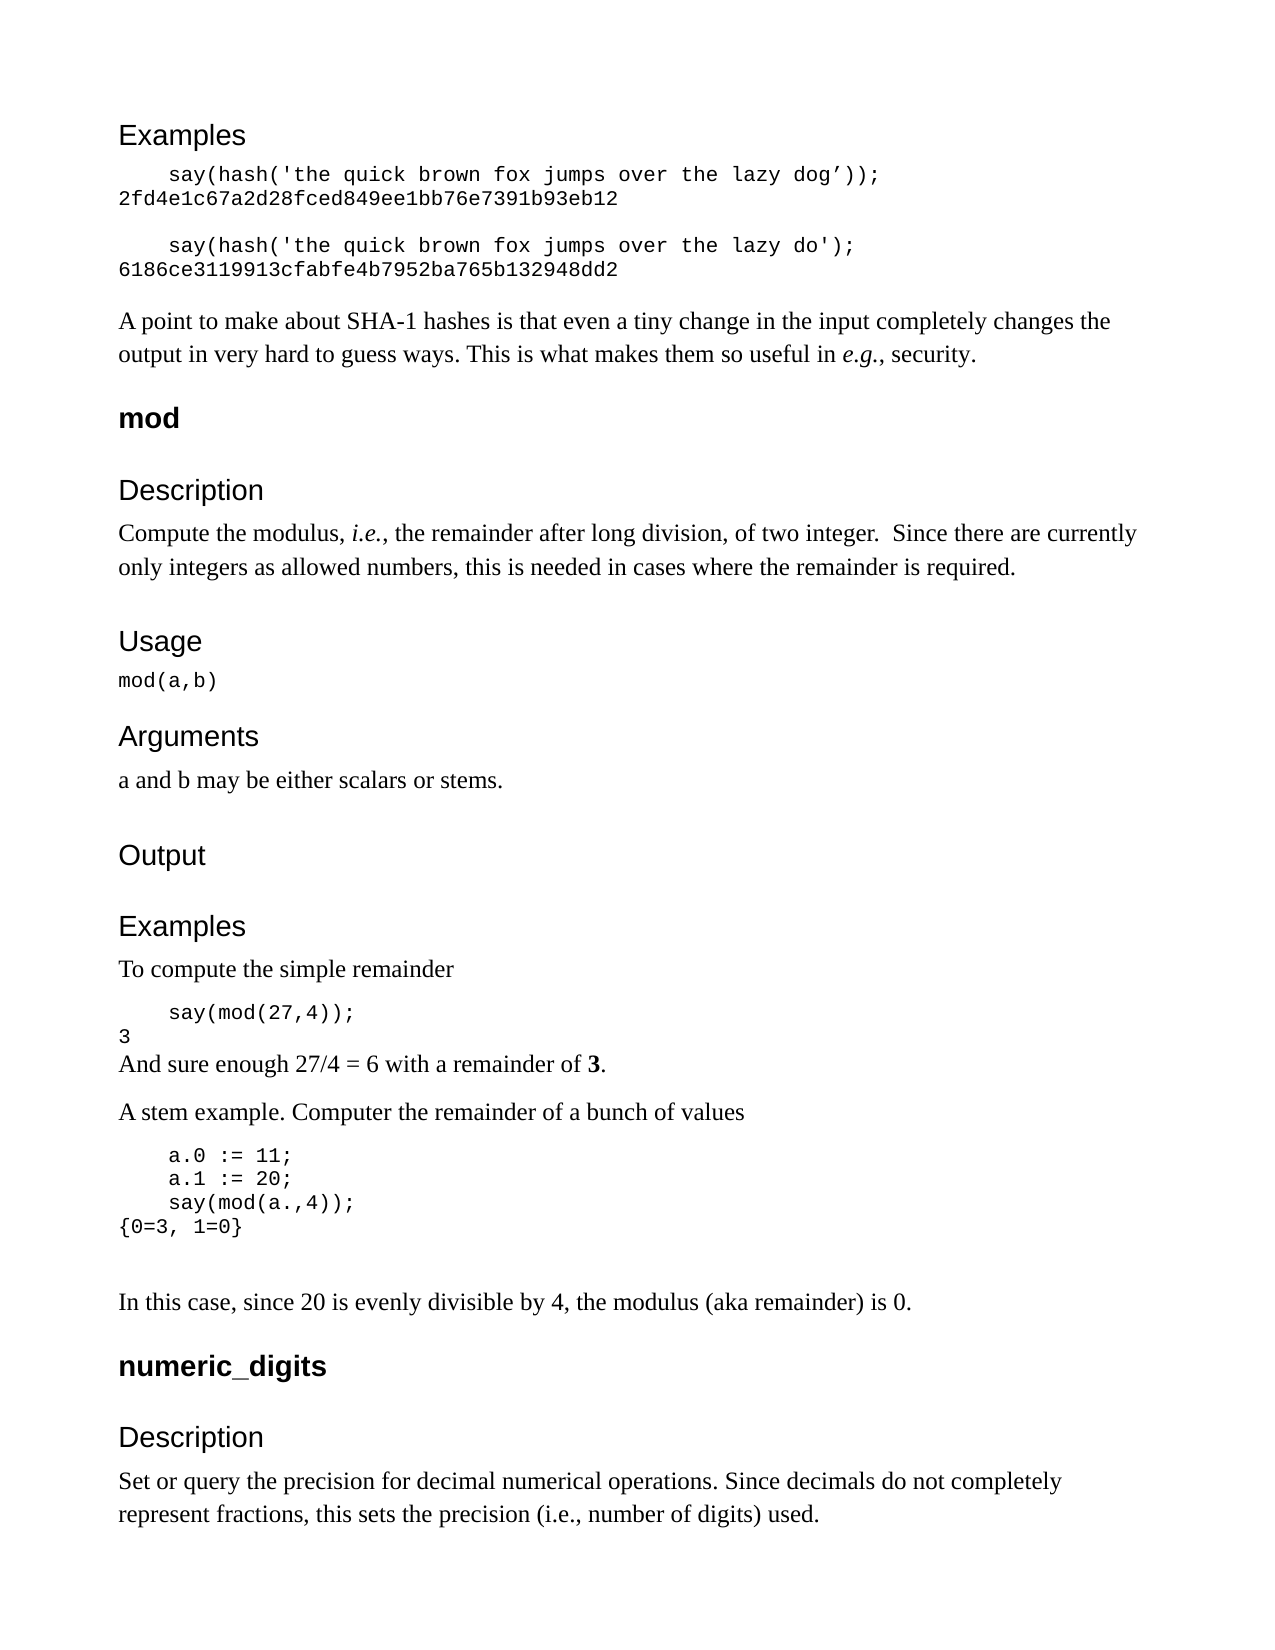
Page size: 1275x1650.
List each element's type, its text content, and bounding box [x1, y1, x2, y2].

text And sure enough 27/4 = 6 with a remainder of 3. [118, 1049, 1157, 1078]
subtitle mod [118, 401, 1157, 435]
text a and b may be either scalars or stems. [118, 765, 1157, 794]
subtitle Examples [118, 118, 1157, 152]
subtitle Output [118, 837, 1157, 871]
text {0=3, 1=0} [118, 1216, 1157, 1239]
text 6186ce3119913cfabfe4b7952ba765b132948dd2 [118, 259, 1157, 282]
text a.1 := 20; [118, 1168, 1157, 1192]
subtitle Description [118, 1420, 1157, 1454]
text A point to make about SHA-1 hashes is that even a tiny change in the input completely changes the output in very hard to guess ways. This is what makes them so useful in e.g., security. [118, 306, 1157, 368]
subtitle Description [118, 472, 1157, 506]
text Set or query the precision for decimal numerical operations. Since decimals do not completely represent fractions, this sets the precision (i.e., number of digits) used. [118, 1466, 1157, 1528]
text mod(a,b) [118, 670, 1157, 694]
subtitle Usage [118, 624, 1157, 658]
text Compute the modulus, i.e., the remainder after long division, of two integer. Since there are currently only integers as allowed numbers, this is needed in cases where the remainder is required. [118, 518, 1157, 580]
text A stem example. Computer the remainder of a bunch of values [118, 1097, 1157, 1126]
text say(hash('the quick brown fox jumps over the lazy dog’)); [118, 164, 1157, 188]
subtitle numeric_digits [118, 1349, 1157, 1383]
text say(hash('the quick brown fox jumps over the lazy do'); [118, 235, 1157, 259]
text To compute the simple remainder [118, 954, 1157, 983]
text say(mod(27,4)); [118, 1002, 1157, 1026]
text a.0 := 11; [118, 1145, 1157, 1168]
text 2fd4e1c67a2d28fced849ee1bb76e7391b93eb12 [118, 188, 1157, 211]
text In this case, since 20 is evenly divisible by 4, the modulus (aka remainder) is 0. [118, 1287, 1157, 1316]
subtitle Arguments [118, 719, 1157, 752]
text say(mod(a.,4)); [118, 1192, 1157, 1216]
text 3 [118, 1026, 1157, 1049]
subtitle Examples [118, 908, 1157, 942]
